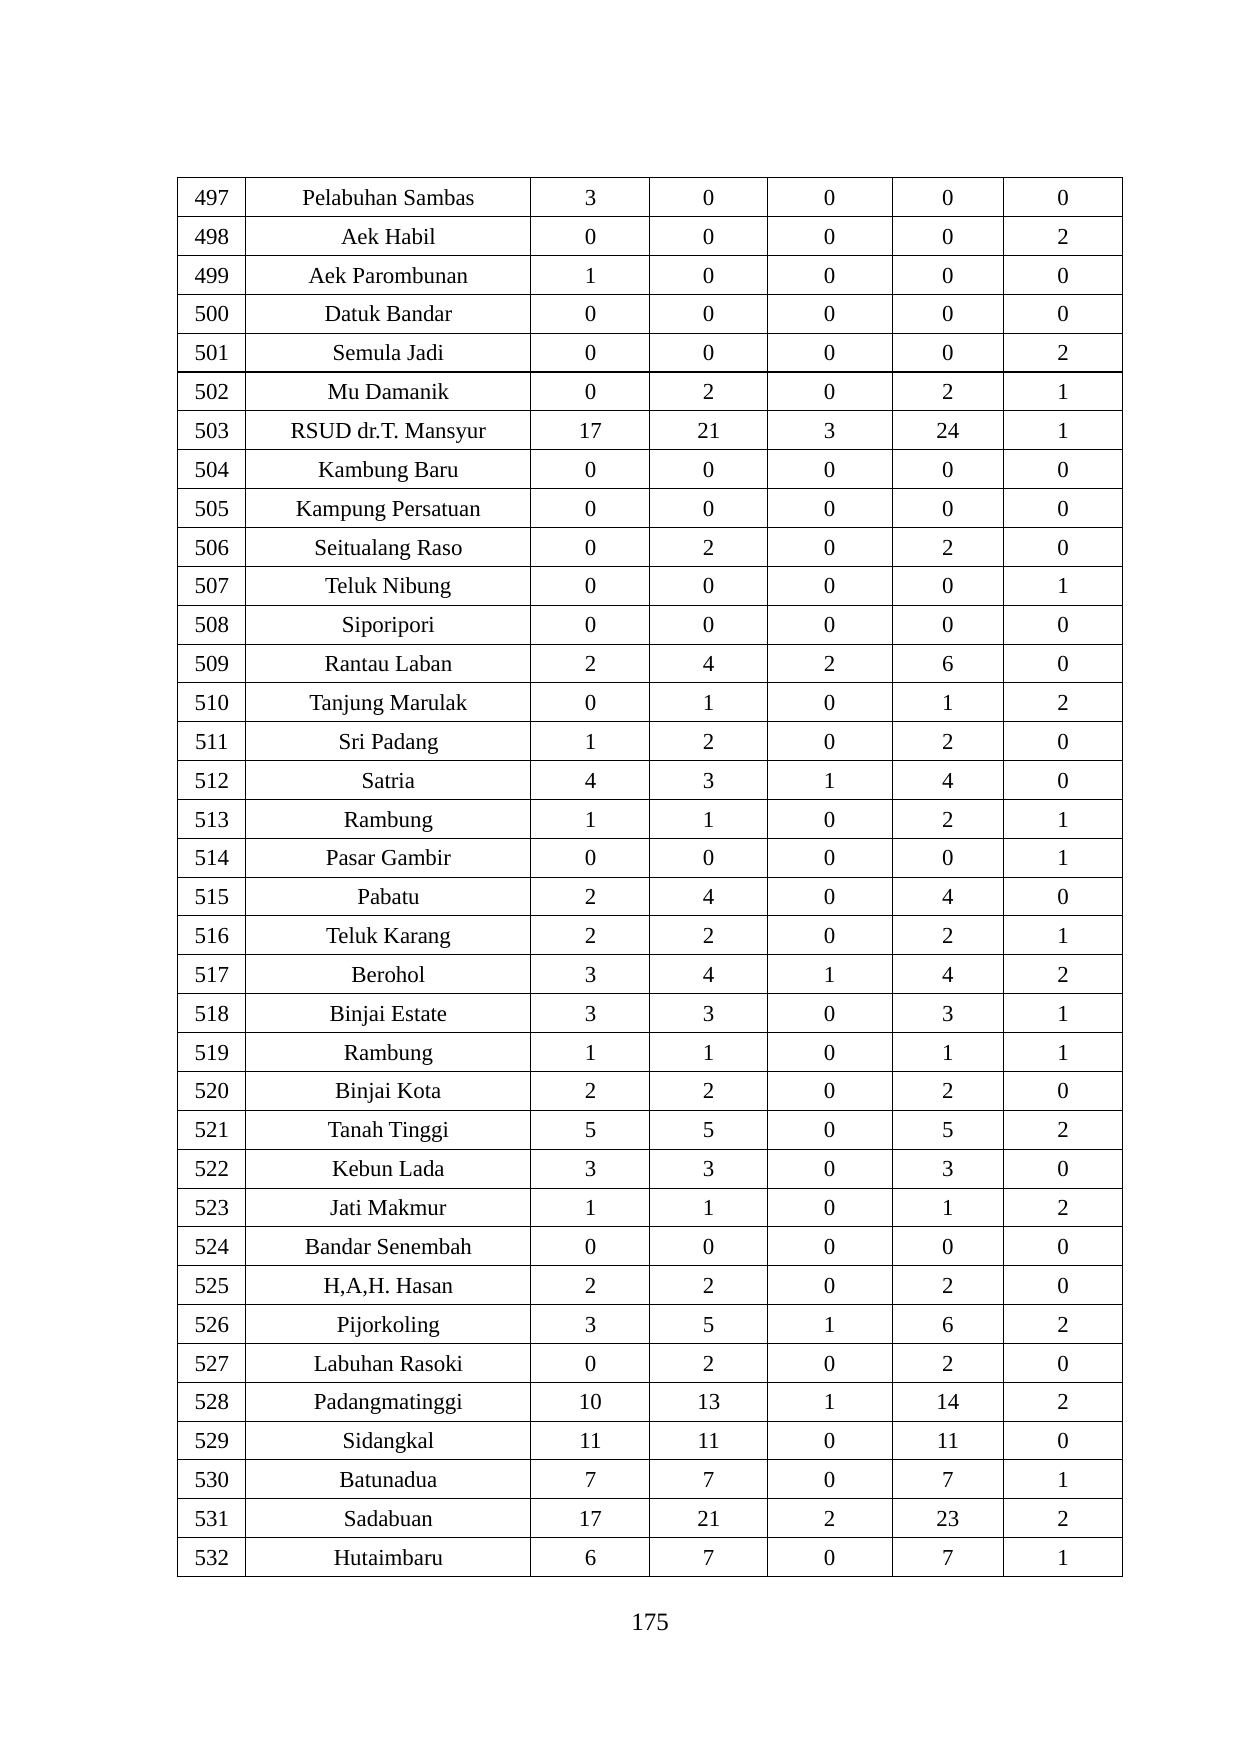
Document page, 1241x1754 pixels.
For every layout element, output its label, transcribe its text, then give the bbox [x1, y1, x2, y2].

table_cell 518 [178, 994, 245, 1032]
table_cell 0 [531, 217, 649, 255]
table_cell Kampung Persatuan [246, 489, 530, 527]
table_cell 3 [531, 955, 649, 993]
table_cell Tanjung Marulak [246, 683, 530, 721]
table_cell 0 [893, 178, 1003, 216]
table_cell Pijorkoling [246, 1305, 530, 1343]
table_cell 0 [1004, 1150, 1122, 1187]
table_cell 509 [178, 645, 245, 682]
table_cell 6 [893, 1305, 1003, 1343]
table_cell 524 [178, 1227, 245, 1265]
table_cell 498 [178, 217, 245, 255]
table_cell 0 [893, 295, 1003, 333]
table_cell 3 [650, 1150, 767, 1187]
table_cell 0 [1004, 1266, 1122, 1304]
table_cell 1 [531, 800, 649, 838]
table_cell Berohol [246, 955, 530, 993]
table_cell 2 [1004, 1499, 1122, 1537]
table_cell 2 [1004, 955, 1122, 993]
table_cell 497 [178, 178, 245, 216]
table_cell 11 [650, 1422, 767, 1459]
table_cell 527 [178, 1344, 245, 1382]
table_cell 2 [531, 916, 649, 954]
table_cell 0 [768, 178, 892, 216]
table_cell Hutaimbaru [246, 1538, 530, 1576]
table_cell 1 [1004, 994, 1122, 1032]
table_cell 0 [768, 1111, 892, 1148]
table_cell 522 [178, 1150, 245, 1187]
table_cell 499 [178, 256, 245, 294]
table_cell 1 [1004, 1460, 1122, 1498]
table_cell 1 [768, 1305, 892, 1343]
table_cell 0 [768, 1344, 892, 1382]
table_cell 0 [650, 334, 767, 371]
table_cell 4 [650, 878, 767, 915]
table_cell Aek Habil [246, 217, 530, 255]
table_cell 3 [893, 994, 1003, 1032]
table_cell 2 [531, 1072, 649, 1110]
table_cell Kambung Baru [246, 450, 530, 488]
table_cell 0 [531, 334, 649, 371]
table_cell 1 [1004, 373, 1122, 410]
table_cell 523 [178, 1189, 245, 1226]
table_cell 0 [893, 256, 1003, 294]
table_cell Teluk Karang [246, 916, 530, 954]
table_cell Pasar Gambir [246, 839, 530, 877]
table_cell 0 [768, 1422, 892, 1459]
table_cell 3 [531, 178, 649, 216]
table_cell 0 [1004, 295, 1122, 333]
table_cell 0 [1004, 761, 1122, 799]
table_cell 11 [531, 1422, 649, 1459]
table_cell 3 [650, 761, 767, 799]
table_cell 507 [178, 567, 245, 604]
table_cell 0 [1004, 878, 1122, 915]
table_cell 0 [768, 1227, 892, 1265]
table_cell Binjai Kota [246, 1072, 530, 1110]
table_cell 0 [768, 1538, 892, 1576]
table_cell 6 [893, 645, 1003, 682]
table_cell 1 [1004, 1033, 1122, 1071]
table_cell 2 [893, 916, 1003, 954]
table_cell 2 [650, 916, 767, 954]
table_cell 0 [893, 567, 1003, 604]
table_cell 0 [1004, 1072, 1122, 1110]
table_cell 1 [1004, 916, 1122, 954]
table_cell 5 [893, 1111, 1003, 1148]
table_cell Pabatu [246, 878, 530, 915]
table_cell 2 [893, 373, 1003, 410]
table_cell 2 [1004, 217, 1122, 255]
table_cell Padangmatinggi [246, 1383, 530, 1421]
table_cell 0 [531, 450, 649, 488]
table_cell 2 [1004, 334, 1122, 371]
table_cell 0 [768, 217, 892, 255]
table_cell 0 [1004, 1344, 1122, 1382]
table_cell 0 [768, 683, 892, 721]
table_cell 6 [531, 1538, 649, 1576]
table_cell 2 [893, 722, 1003, 760]
table_cell Rambung [246, 1033, 530, 1071]
table_cell 17 [531, 1499, 649, 1537]
table_cell 3 [650, 994, 767, 1032]
table_cell Jati Makmur [246, 1189, 530, 1226]
table_cell 2 [531, 1266, 649, 1304]
table_cell 0 [768, 373, 892, 410]
table_cell Batunadua [246, 1460, 530, 1498]
table_cell 0 [768, 1150, 892, 1187]
table_cell Bandar Senembah [246, 1227, 530, 1265]
table_cell 7 [650, 1460, 767, 1498]
table_cell 0 [768, 878, 892, 915]
table_cell 2 [1004, 1383, 1122, 1421]
table_cell 11 [893, 1422, 1003, 1459]
table_cell 24 [893, 411, 1003, 449]
table_cell 0 [531, 489, 649, 527]
table_cell 23 [893, 1499, 1003, 1537]
table_cell 1 [650, 683, 767, 721]
table_cell 5 [650, 1111, 767, 1148]
table_cell 13 [650, 1383, 767, 1421]
table_cell 0 [1004, 1422, 1122, 1459]
table_cell 1 [531, 256, 649, 294]
table_cell Teluk Nibung [246, 567, 530, 604]
table_cell 2 [650, 1344, 767, 1382]
table_cell 526 [178, 1305, 245, 1343]
table_cell 2 [893, 1266, 1003, 1304]
table_cell 2 [531, 645, 649, 682]
table_cell 0 [1004, 645, 1122, 682]
table_cell 0 [893, 606, 1003, 643]
table_cell 2 [1004, 1111, 1122, 1148]
table_cell Binjai Estate [246, 994, 530, 1032]
table_cell 511 [178, 722, 245, 760]
table_cell 3 [768, 411, 892, 449]
table_cell 0 [768, 528, 892, 566]
table_cell 1 [768, 955, 892, 993]
table_cell 521 [178, 1111, 245, 1148]
table_cell 1 [893, 1189, 1003, 1226]
table_cell Kebun Lada [246, 1150, 530, 1187]
table_cell 502 [178, 373, 245, 410]
table_cell 0 [768, 1460, 892, 1498]
table_cell 0 [768, 256, 892, 294]
table_cell 504 [178, 450, 245, 488]
table_cell Semula Jadi [246, 334, 530, 371]
table_cell Datuk Bandar [246, 295, 530, 333]
table_cell 0 [768, 839, 892, 877]
table_cell 525 [178, 1266, 245, 1304]
table_cell 520 [178, 1072, 245, 1110]
table_cell 0 [768, 800, 892, 838]
table_cell 4 [650, 955, 767, 993]
table_cell 0 [768, 295, 892, 333]
table_cell 503 [178, 411, 245, 449]
table_cell 0 [531, 567, 649, 604]
table_cell 0 [768, 606, 892, 643]
table_cell 10 [531, 1383, 649, 1421]
table_cell 0 [531, 1227, 649, 1265]
table_cell 0 [531, 839, 649, 877]
table_cell 0 [531, 606, 649, 643]
table_cell 514 [178, 839, 245, 877]
table_cell 0 [893, 217, 1003, 255]
table_cell 2 [893, 528, 1003, 566]
table_cell 0 [1004, 256, 1122, 294]
table_cell 5 [531, 1111, 649, 1148]
table_cell 4 [893, 761, 1003, 799]
table_cell 529 [178, 1422, 245, 1459]
table_cell 2 [650, 722, 767, 760]
table_cell Labuhan Rasoki [246, 1344, 530, 1382]
table_cell 0 [650, 839, 767, 877]
table_cell 0 [531, 295, 649, 333]
table_cell 0 [650, 178, 767, 216]
table_cell 0 [768, 722, 892, 760]
table_cell H,A,H. Hasan [246, 1266, 530, 1304]
table_cell 0 [1004, 606, 1122, 643]
table_cell 0 [768, 1266, 892, 1304]
table_cell Sri Padang [246, 722, 530, 760]
table_cell 0 [768, 450, 892, 488]
table_cell Tanah Tinggi [246, 1111, 530, 1148]
table_cell 510 [178, 683, 245, 721]
table_cell 2 [1004, 1305, 1122, 1343]
table_cell 1 [1004, 411, 1122, 449]
table_cell 0 [650, 295, 767, 333]
table_cell 0 [768, 334, 892, 371]
table_cell 0 [893, 1227, 1003, 1265]
table_cell 0 [1004, 450, 1122, 488]
table_cell Sadabuan [246, 1499, 530, 1537]
table_cell 0 [650, 217, 767, 255]
table_cell 0 [768, 916, 892, 954]
table_cell 0 [650, 606, 767, 643]
table_cell 0 [893, 839, 1003, 877]
table_cell 3 [531, 1305, 649, 1343]
table_cell 1 [531, 1189, 649, 1226]
table_cell 3 [531, 1150, 649, 1187]
table_cell 1 [650, 1033, 767, 1071]
table_cell 2 [650, 528, 767, 566]
table_cell 2 [893, 1072, 1003, 1110]
table_cell Siporipori [246, 606, 530, 643]
table_cell Seitualang Raso [246, 528, 530, 566]
table_cell 0 [650, 489, 767, 527]
table_cell 528 [178, 1383, 245, 1421]
table_cell Satria [246, 761, 530, 799]
table_cell 17 [531, 411, 649, 449]
table_cell 1 [1004, 839, 1122, 877]
table_cell 515 [178, 878, 245, 915]
table_cell 0 [650, 567, 767, 604]
table_cell 2 [650, 1072, 767, 1110]
table_cell 1 [650, 800, 767, 838]
table_cell 519 [178, 1033, 245, 1071]
table_cell Rambung [246, 800, 530, 838]
table_cell 0 [768, 994, 892, 1032]
table_cell 0 [893, 334, 1003, 371]
table_cell 500 [178, 295, 245, 333]
table_cell 0 [1004, 528, 1122, 566]
table_cell 501 [178, 334, 245, 371]
table_cell 1 [1004, 567, 1122, 604]
table_cell 4 [893, 878, 1003, 915]
table_cell 4 [650, 645, 767, 682]
table_cell Mu Damanik [246, 373, 530, 410]
table_cell 3 [531, 994, 649, 1032]
table_cell 512 [178, 761, 245, 799]
table_cell 1 [1004, 1538, 1122, 1576]
table_cell 21 [650, 411, 767, 449]
table_cell 532 [178, 1538, 245, 1576]
table_cell 1 [531, 722, 649, 760]
table_cell 0 [1004, 722, 1122, 760]
table_cell 1 [893, 1033, 1003, 1071]
table_cell Pelabuhan Sambas [246, 178, 530, 216]
table_cell 4 [893, 955, 1003, 993]
table_cell 0 [768, 1072, 892, 1110]
table_cell 0 [768, 567, 892, 604]
table_cell 1 [531, 1033, 649, 1071]
table_cell 4 [531, 761, 649, 799]
table_cell 0 [893, 489, 1003, 527]
table_cell 2 [893, 800, 1003, 838]
table_cell 0 [1004, 1227, 1122, 1265]
table_cell 2 [768, 1499, 892, 1537]
table_cell 2 [650, 373, 767, 410]
table_cell 3 [893, 1150, 1003, 1187]
table_cell 0 [531, 1344, 649, 1382]
table_cell 0 [531, 683, 649, 721]
table_cell 1 [893, 683, 1003, 721]
table_cell 0 [1004, 489, 1122, 527]
table_cell 2 [1004, 683, 1122, 721]
table_cell Sidangkal [246, 1422, 530, 1459]
table_cell 530 [178, 1460, 245, 1498]
table_cell Rantau Laban [246, 645, 530, 682]
table_cell 506 [178, 528, 245, 566]
table_cell 1 [768, 1383, 892, 1421]
table_cell RSUD dr.T. Mansyur [246, 411, 530, 449]
table_cell 531 [178, 1499, 245, 1537]
table_cell 517 [178, 955, 245, 993]
table_cell 2 [768, 645, 892, 682]
table_cell 508 [178, 606, 245, 643]
table_cell 2 [893, 1344, 1003, 1382]
table_cell 2 [650, 1266, 767, 1304]
table_cell 7 [650, 1538, 767, 1576]
table_cell 0 [650, 450, 767, 488]
table_cell 5 [650, 1305, 767, 1343]
table_cell 0 [531, 373, 649, 410]
table_cell 0 [768, 1033, 892, 1071]
table_cell 7 [893, 1538, 1003, 1576]
table_cell 2 [1004, 1189, 1122, 1226]
table_cell 1 [650, 1189, 767, 1226]
table_cell 7 [893, 1460, 1003, 1498]
table_cell 21 [650, 1499, 767, 1537]
table_cell 0 [531, 528, 649, 566]
table_cell 7 [531, 1460, 649, 1498]
table_cell 0 [893, 450, 1003, 488]
table_cell 14 [893, 1383, 1003, 1421]
table_cell 0 [768, 489, 892, 527]
table_cell 516 [178, 916, 245, 954]
table_cell 1 [768, 761, 892, 799]
table_cell 0 [768, 1189, 892, 1226]
table_cell 2 [531, 878, 649, 915]
table_cell 0 [1004, 178, 1122, 216]
table_cell 505 [178, 489, 245, 527]
table_cell 0 [650, 1227, 767, 1265]
table_cell Aek Parombunan [246, 256, 530, 294]
table_cell 513 [178, 800, 245, 838]
table_cell 1 [1004, 800, 1122, 838]
table_cell 0 [650, 256, 767, 294]
